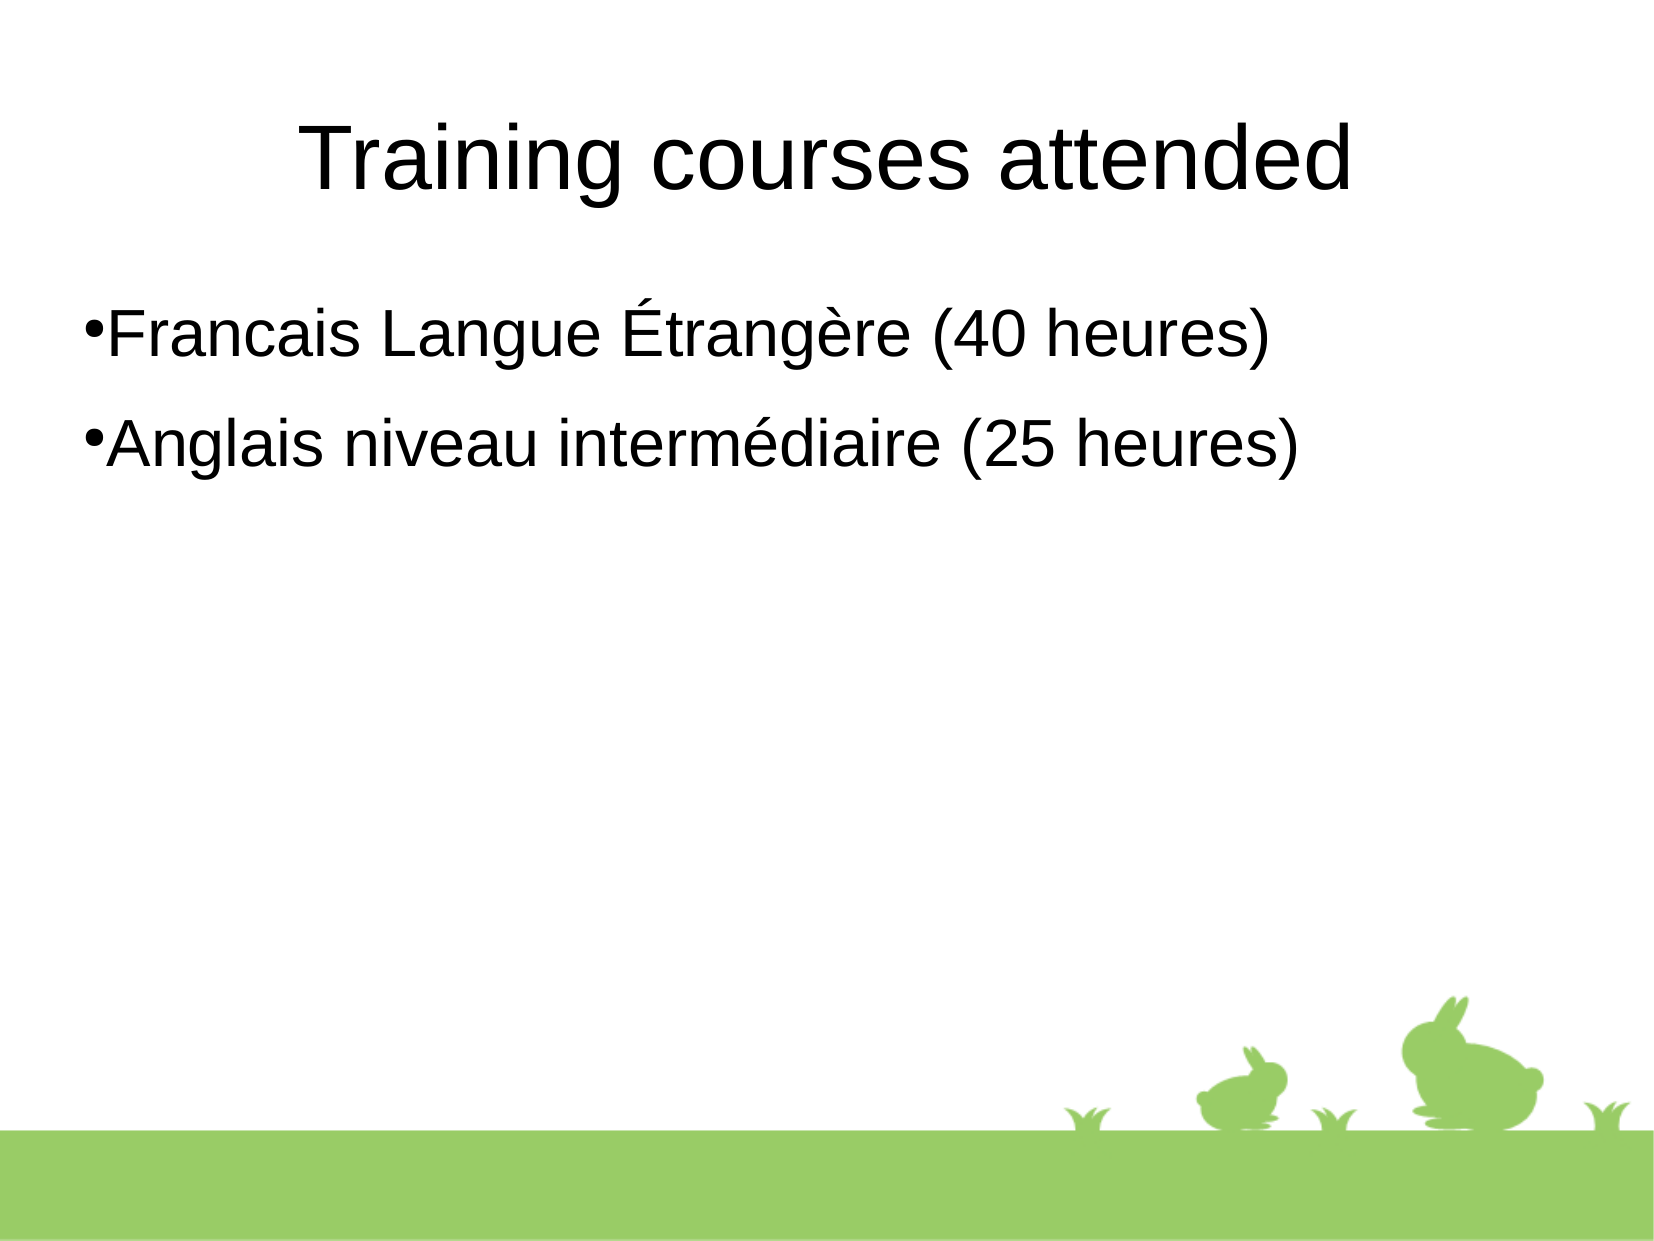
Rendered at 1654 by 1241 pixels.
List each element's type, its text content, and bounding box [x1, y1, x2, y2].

title Training courses attended [82, 49, 1571, 257]
list Francais Langue Étrangère (40 heures) Anglais niveau intermédiaire (25 heures) [82, 290, 1571, 1010]
